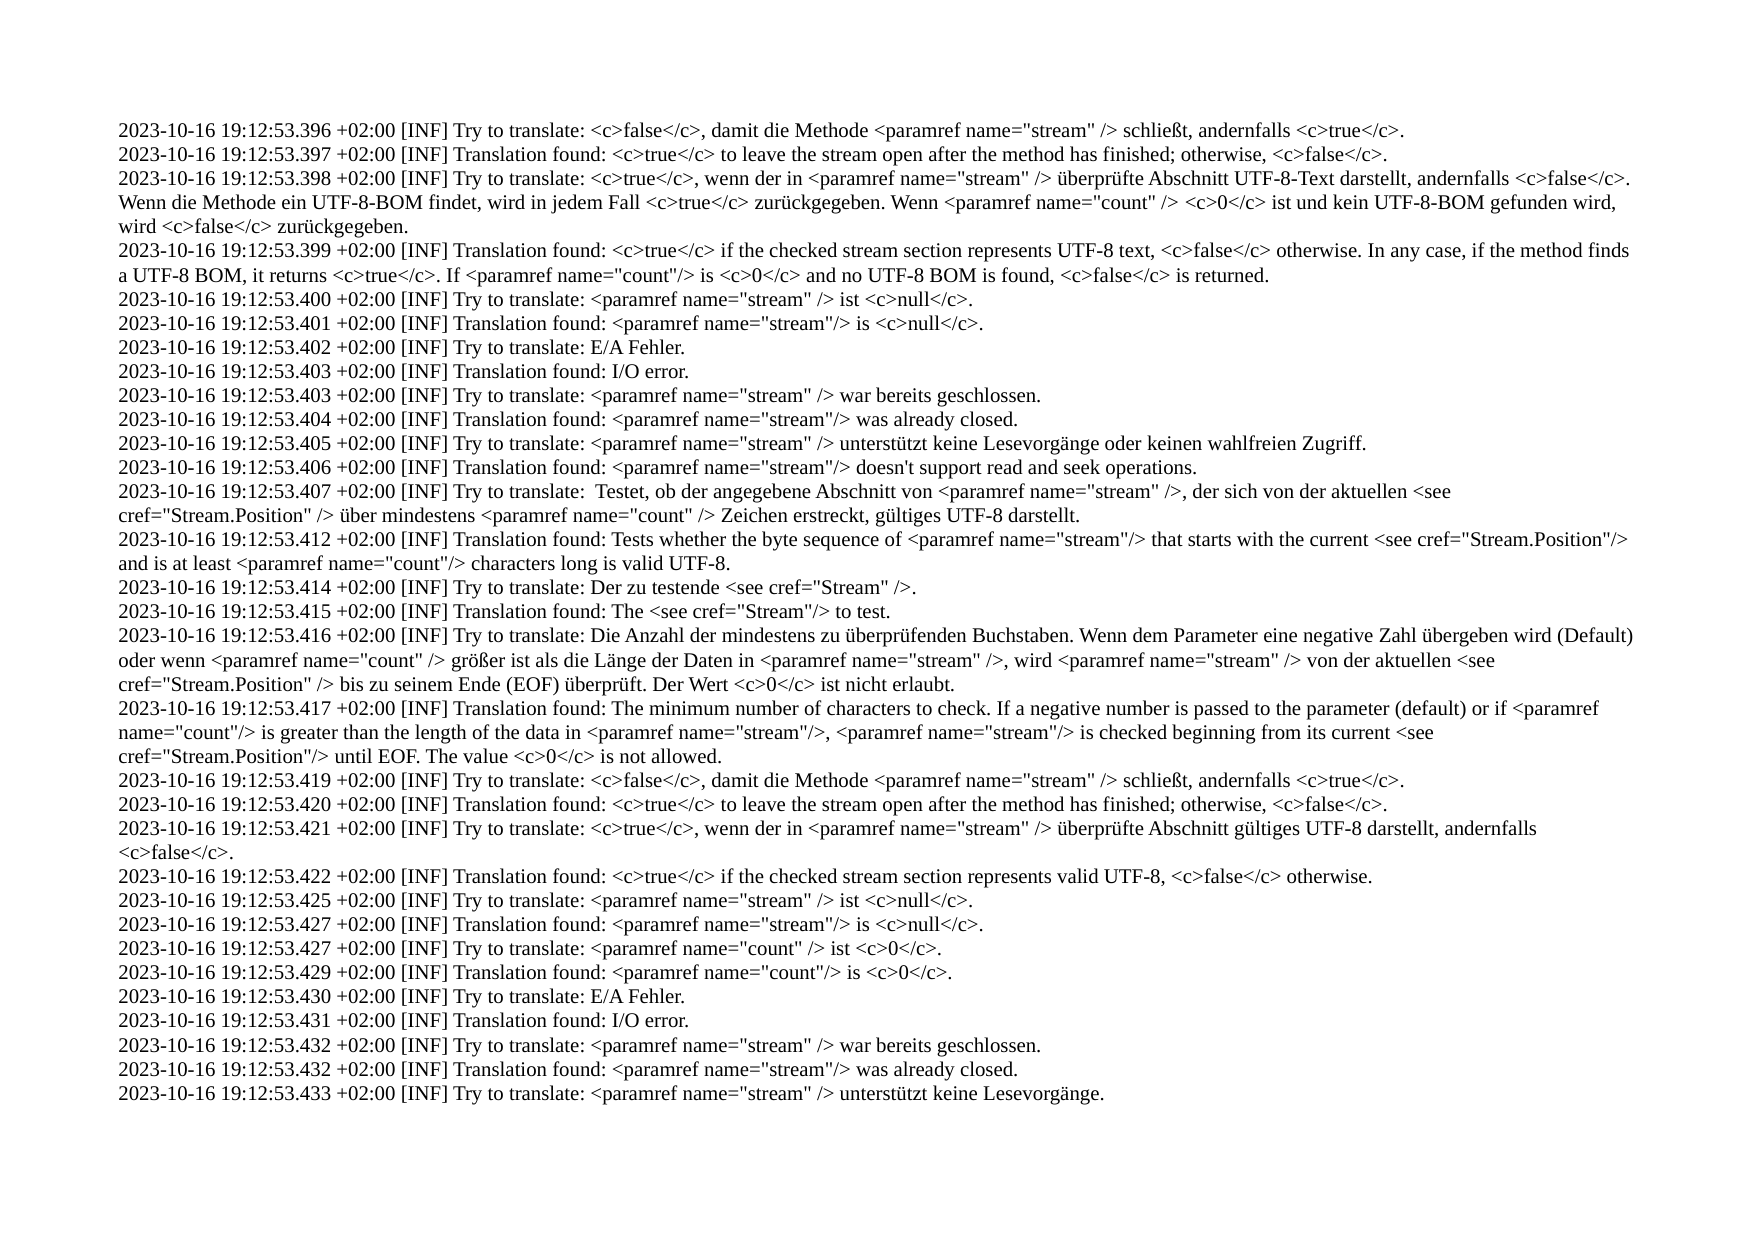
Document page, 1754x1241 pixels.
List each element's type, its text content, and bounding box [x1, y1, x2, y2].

text 2023-10-16 19:12:53.421 +02:00 [INF] Try to translate: <c>true</c>, wenn der in <paramref name="stream" /> überprüfte Abschnitt gültiges UTF-8 darstellt, andernfalls <c>false</c>. [118, 816, 1636, 864]
text 2023-10-16 19:12:53.406 +02:00 [INF] Translation found: <paramref name="stream"/> doesn't support read and seek operations. [118, 455, 1636, 479]
text 2023-10-16 19:12:53.414 +02:00 [INF] Try to translate: Der zu testende <see cref="Stream" />. [118, 575, 1636, 599]
text 2023-10-16 19:12:53.433 +02:00 [INF] Try to translate: <paramref name="stream" /> unterstützt keine Lesevorgänge. [118, 1081, 1636, 1105]
text 2023-10-16 19:12:53.400 +02:00 [INF] Try to translate: <paramref name="stream" /> ist <c>null</c>. [118, 287, 1636, 311]
text 2023-10-16 19:12:53.431 +02:00 [INF] Translation found: I/O error. [118, 1008, 1636, 1032]
text 2023-10-16 19:12:53.396 +02:00 [INF] Try to translate: <c>false</c>, damit die Methode <paramref name="stream" /> schließt, andernfalls <c>true</c>. [118, 118, 1636, 142]
text 2023-10-16 19:12:53.405 +02:00 [INF] Try to translate: <paramref name="stream" /> unterstützt keine Lesevorgänge oder keinen wahlfreien Zugriff. [118, 431, 1636, 455]
text 2023-10-16 19:12:53.403 +02:00 [INF] Translation found: I/O error. [118, 359, 1636, 383]
text 2023-10-16 19:12:53.412 +02:00 [INF] Translation found: Tests whether the byte sequence of <paramref name="stream"/> that starts with the current <see cref="Stream.Position"/> and is at least <paramref name="count"/> characters long is valid UTF-8. [118, 527, 1636, 575]
text 2023-10-16 19:12:53.419 +02:00 [INF] Try to translate: <c>false</c>, damit die Methode <paramref name="stream" /> schließt, andernfalls <c>true</c>. [118, 768, 1636, 792]
text 2023-10-16 19:12:53.401 +02:00 [INF] Translation found: <paramref name="stream"/> is <c>null</c>. [118, 311, 1636, 335]
text 2023-10-16 19:12:53.399 +02:00 [INF] Translation found: <c>true</c> if the checked stream section represents UTF-8 text, <c>false</c> otherwise. In any case, if the method finds a UTF-8 BOM, it returns <c>true</c>. If <paramref name="count"/> is <c>0</c> and no UTF-8 BOM is found, <c>false</c> is returned. [118, 238, 1636, 287]
text 2023-10-16 19:12:53.403 +02:00 [INF] Try to translate: <paramref name="stream" /> war bereits geschlossen. [118, 383, 1636, 407]
text 2023-10-16 19:12:53.429 +02:00 [INF] Translation found: <paramref name="count"/> is <c>0</c>. [118, 960, 1636, 984]
text 2023-10-16 19:12:53.398 +02:00 [INF] Try to translate: <c>true</c>, wenn der in <paramref name="stream" /> überprüfte Abschnitt UTF-8-Text darstellt, andernfalls <c>false</c>. Wenn die Methode ein UTF-8-BOM findet, wird in jedem Fall <c>true</c> zurückgegeben. Wenn <paramref name="count" /> <c>0</c> ist und kein UTF-8-BOM gefunden wird, wird <c>false</c> zurückgegeben. [118, 166, 1636, 238]
text 2023-10-16 19:12:53.425 +02:00 [INF] Try to translate: <paramref name="stream" /> ist <c>null</c>. [118, 888, 1636, 912]
text 2023-10-16 19:12:53.422 +02:00 [INF] Translation found: <c>true</c> if the checked stream section represents valid UTF-8, <c>false</c> otherwise. [118, 864, 1636, 888]
text 2023-10-16 19:12:53.415 +02:00 [INF] Translation found: The <see cref="Stream"/> to test. [118, 599, 1636, 623]
text 2023-10-16 19:12:53.416 +02:00 [INF] Try to translate: Die Anzahl der mindestens zu überprüfenden Buchstaben. Wenn dem Parameter eine negative Zahl übergeben wird (Default) oder wenn <paramref name="count" /> größer ist als die Länge der Daten in <paramref name="stream" />, wird <paramref name="stream" /> von der aktuellen <see cref="Stream.Position" /> bis zu seinem Ende (EOF) überprüft. Der Wert <c>0</c> ist nicht erlaubt. [118, 623, 1636, 696]
text 2023-10-16 19:12:53.404 +02:00 [INF] Translation found: <paramref name="stream"/> was already closed. [118, 407, 1636, 431]
text 2023-10-16 19:12:53.420 +02:00 [INF] Translation found: <c>true</c> to leave the stream open after the method has finished; otherwise, <c>false</c>. [118, 792, 1636, 816]
text 2023-10-16 19:12:53.432 +02:00 [INF] Try to translate: <paramref name="stream" /> war bereits geschlossen. [118, 1032, 1636, 1057]
text 2023-10-16 19:12:53.427 +02:00 [INF] Translation found: <paramref name="stream"/> is <c>null</c>. [118, 912, 1636, 936]
text 2023-10-16 19:12:53.417 +02:00 [INF] Translation found: The minimum number of characters to check. If a negative number is passed to the parameter (default) or if <paramref name="count"/> is greater than the length of the data in <paramref name="stream"/>, <paramref name="stream"/> is checked beginning from its current <see cref="Stream.Position"/> until EOF. The value <c>0</c> is not allowed. [118, 696, 1636, 768]
text 2023-10-16 19:12:53.427 +02:00 [INF] Try to translate: <paramref name="count" /> ist <c>0</c>. [118, 936, 1636, 960]
text 2023-10-16 19:12:53.397 +02:00 [INF] Translation found: <c>true</c> to leave the stream open after the method has finished; otherwise, <c>false</c>. [118, 142, 1636, 166]
text 2023-10-16 19:12:53.402 +02:00 [INF] Try to translate: E/A Fehler. [118, 335, 1636, 359]
text 2023-10-16 19:12:53.432 +02:00 [INF] Translation found: <paramref name="stream"/> was already closed. [118, 1057, 1636, 1081]
text 2023-10-16 19:12:53.407 +02:00 [INF] Try to translate: Testet, ob der angegebene Abschnitt von <paramref name="stream" />, der sich von der aktuellen <see cref="Stream.Position" /> über mindestens <paramref name="count" /> Zeichen erstreckt, gültiges UTF-8 darstellt. [118, 479, 1636, 527]
text 2023-10-16 19:12:53.430 +02:00 [INF] Try to translate: E/A Fehler. [118, 984, 1636, 1008]
